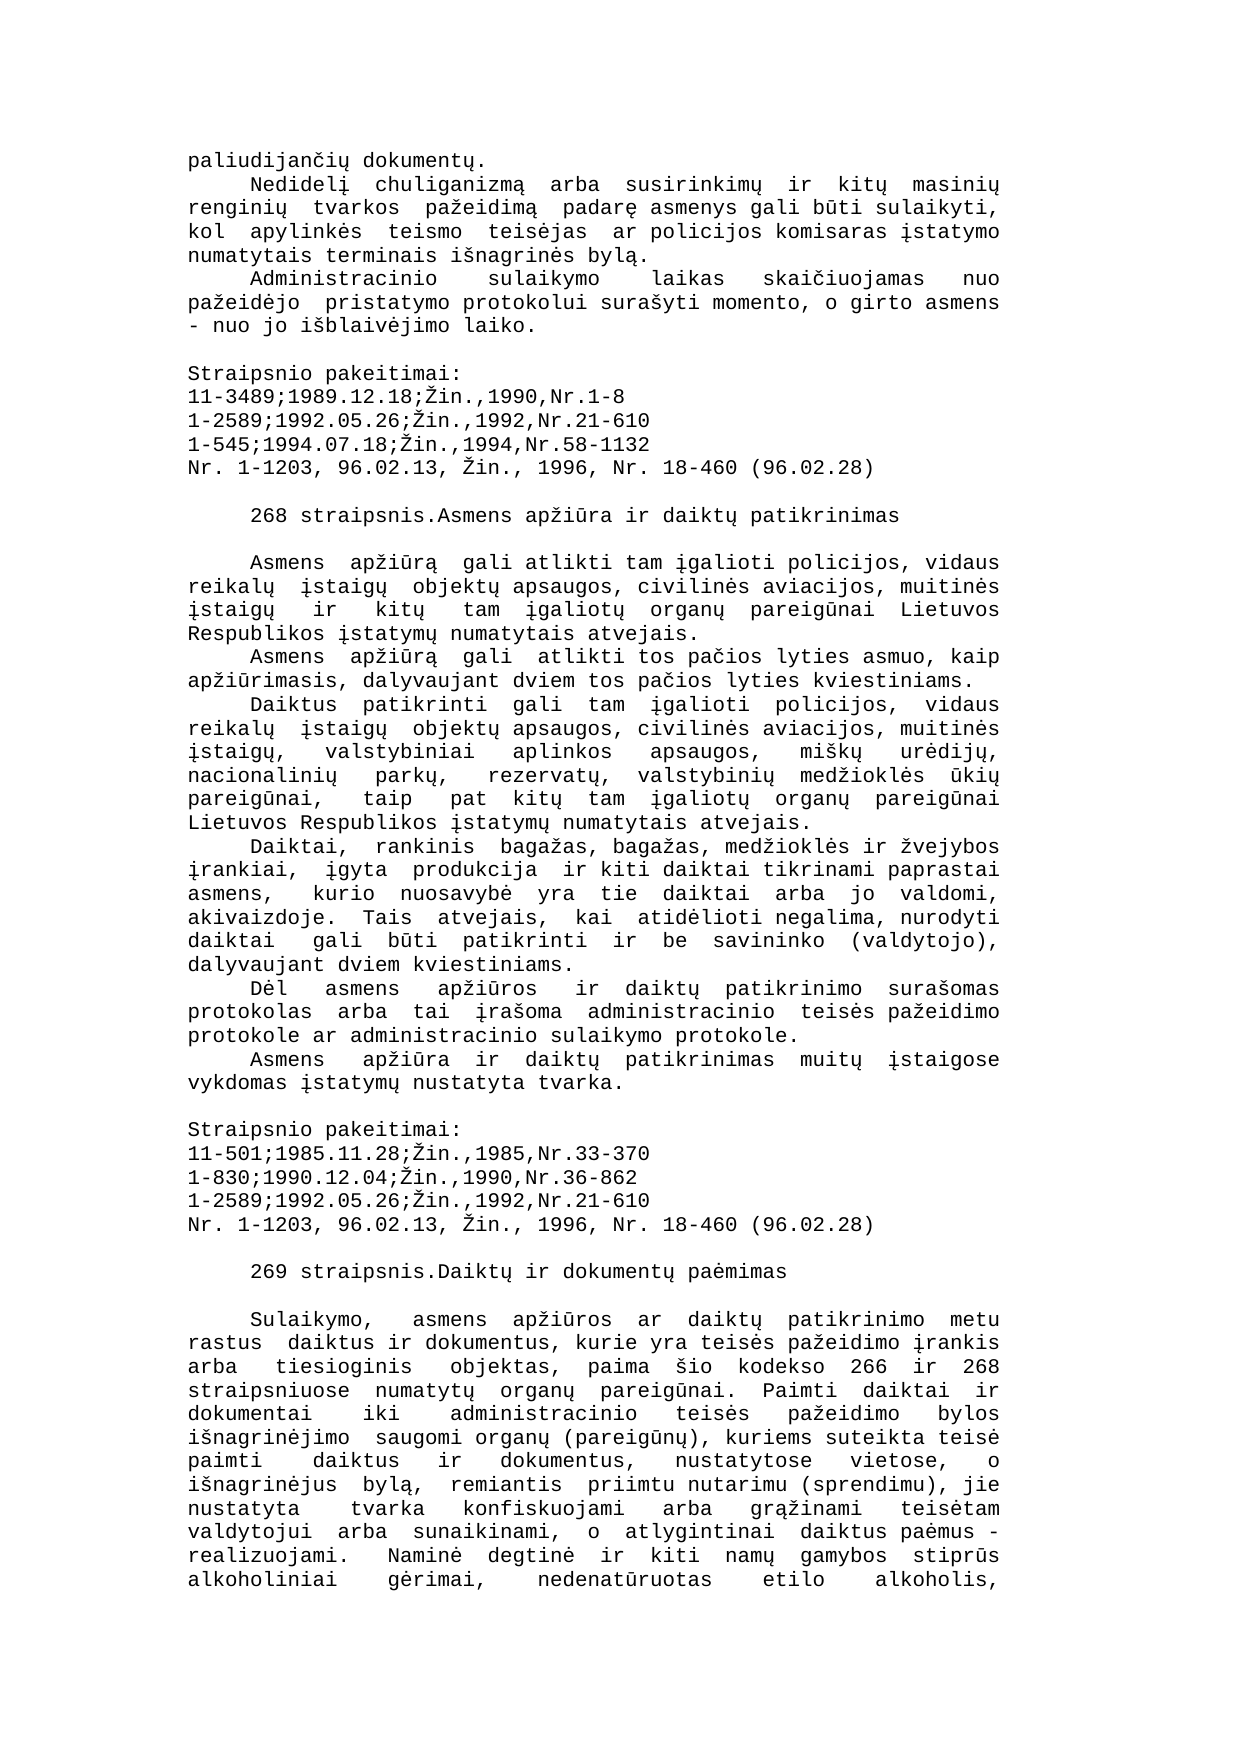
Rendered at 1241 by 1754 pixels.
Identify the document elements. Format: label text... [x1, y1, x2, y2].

text 1-2589;1992.05.26;Žin.,1992,Nr.21-610 [187, 1190, 1053, 1214]
text įstaigų, valstybiniai aplinkos apsaugos, miškų urėdijų, [187, 741, 1053, 765]
text nustatyta tvarka konfiskuojami arba grąžinami teisėtam [187, 1498, 1053, 1521]
text Nr. 1-1203, 96.02.13, Žin., 1996, Nr. 18-460 (96.02.28) [187, 457, 1053, 481]
text Asmens apžiūrą gali atlikti tos pačios lyties asmuo, kaip [187, 647, 1053, 670]
text Lietuvos Respublikos įstatymų numatytais atvejais. [187, 812, 1053, 836]
text Respublikos įstatymų numatytais atvejais. [187, 623, 1053, 647]
text dokumentai iki administracinio teisės pažeidimo bylos [187, 1403, 1053, 1427]
text 11-501;1985.11.28;Žin.,1985,Nr.33-370 [187, 1143, 1053, 1167]
text reikalų įstaigų objektų apsaugos, civilinės aviacijos, muitinės [187, 717, 1053, 741]
text pareigūnai, taip pat kitų tam įgaliotų organų pareigūnai [187, 788, 1053, 812]
text straipsniuose numatytų organų pareigūnai. Paimti daiktai ir [187, 1379, 1053, 1403]
text akivaizdoje. Tais atvejais, kai atidėlioti negalima, nurodyti [187, 907, 1053, 930]
text 1-830;1990.12.04;Žin.,1990,Nr.36-862 [187, 1167, 1053, 1190]
text 1-2589;1992.05.26;Žin.,1992,Nr.21-610 [187, 410, 1053, 434]
text 268 straipsnis.Asmens apžiūra ir daiktų patikrinimas [187, 505, 1053, 528]
text įstaigų ir kitų tam įgaliotų organų pareigūnai Lietuvos [187, 599, 1053, 623]
text arba tiesioginis objektas, paima šio kodekso 266 ir 268 [187, 1356, 1053, 1379]
text numatytais terminais išnagrinės bylą. [187, 244, 1053, 268]
text Daiktai, rankinis bagažas, bagažas, medžioklės ir žvejybos [187, 836, 1053, 859]
text alkoholiniai gėrimai, nedenatūruotas etilo alkoholis, [187, 1569, 1053, 1592]
text paliudijančių dokumentų. [187, 150, 1053, 174]
text Daiktus patikrinti gali tam įgalioti policijos, vidaus [187, 694, 1053, 717]
text renginių tvarkos pažeidimą padarę asmenys gali būti sulaikyti, [187, 197, 1053, 221]
text Straipsnio pakeitimai: [187, 1119, 1053, 1143]
text įrankiai, įgyta produkcija ir kiti daiktai tikrinami paprastai [187, 859, 1053, 883]
text daiktai gali būti patikrinti ir be savininko (valdytojo), [187, 930, 1053, 954]
text išnagrinėjimo saugomi organų (pareigūnų), kuriems suteikta teisė [187, 1427, 1053, 1451]
text nacionalinių parkų, rezervatų, valstybinių medžioklės ūkių [187, 765, 1053, 788]
text dalyvaujant dviem kviestiniams. [187, 954, 1053, 978]
text valdytojui arba sunaikinami, o atlygintinai daiktus paėmus - [187, 1521, 1053, 1545]
text 1-545;1994.07.18;Žin.,1994,Nr.58-1132 [187, 434, 1053, 457]
text paimti daiktus ir dokumentus, nustatytose vietose, o [187, 1451, 1053, 1474]
text reikalų įstaigų objektų apsaugos, civilinės aviacijos, muitinės [187, 576, 1053, 599]
text protokolas arba tai įrašoma administracinio teisės pažeidimo [187, 1001, 1053, 1025]
text realizuojami. Naminė degtinė ir kiti namų gamybos stiprūs [187, 1545, 1053, 1569]
text kol apylinkės teismo teisėjas ar policijos komisaras įstatymo [187, 221, 1053, 244]
text Dėl asmens apžiūros ir daiktų patikrinimo surašomas [187, 978, 1053, 1001]
text rastus daiktus ir dokumentus, kurie yra teisės pažeidimo įrankis [187, 1332, 1053, 1356]
text Nedidelį chuliganizmą arba susirinkimų ir kitų masinių [187, 174, 1053, 197]
text 269 straipsnis.Daiktų ir dokumentų paėmimas [187, 1261, 1053, 1285]
text išnagrinėjus bylą, remiantis priimtu nutarimu (sprendimu), jie [187, 1474, 1053, 1498]
text apžiūrimasis, dalyvaujant dviem tos pačios lyties kviestiniams. [187, 670, 1053, 694]
text Straipsnio pakeitimai: [187, 363, 1053, 386]
text Sulaikymo, asmens apžiūros ar daiktų patikrinimo metu [187, 1309, 1053, 1332]
text vykdomas įstatymų nustatyta tvarka. [187, 1072, 1053, 1096]
text Nr. 1-1203, 96.02.13, Žin., 1996, Nr. 18-460 (96.02.28) [187, 1214, 1053, 1238]
text protokole ar administracinio sulaikymo protokole. [187, 1025, 1053, 1048]
text Asmens apžiūrą gali atlikti tam įgalioti policijos, vidaus [187, 552, 1053, 576]
text 11-3489;1989.12.18;Žin.,1990,Nr.1-8 [187, 386, 1053, 410]
text Administracinio sulaikymo laikas skaičiuojamas nuo [187, 268, 1053, 292]
text pažeidėjo pristatymo protokolui surašyti momento, o girto asmens [187, 292, 1053, 316]
text - nuo jo išblaivėjimo laiko. [187, 316, 1053, 339]
text Asmens apžiūra ir daiktų patikrinimas muitų įstaigose [187, 1048, 1053, 1072]
text asmens, kurio nuosavybė yra tie daiktai arba jo valdomi, [187, 883, 1053, 907]
